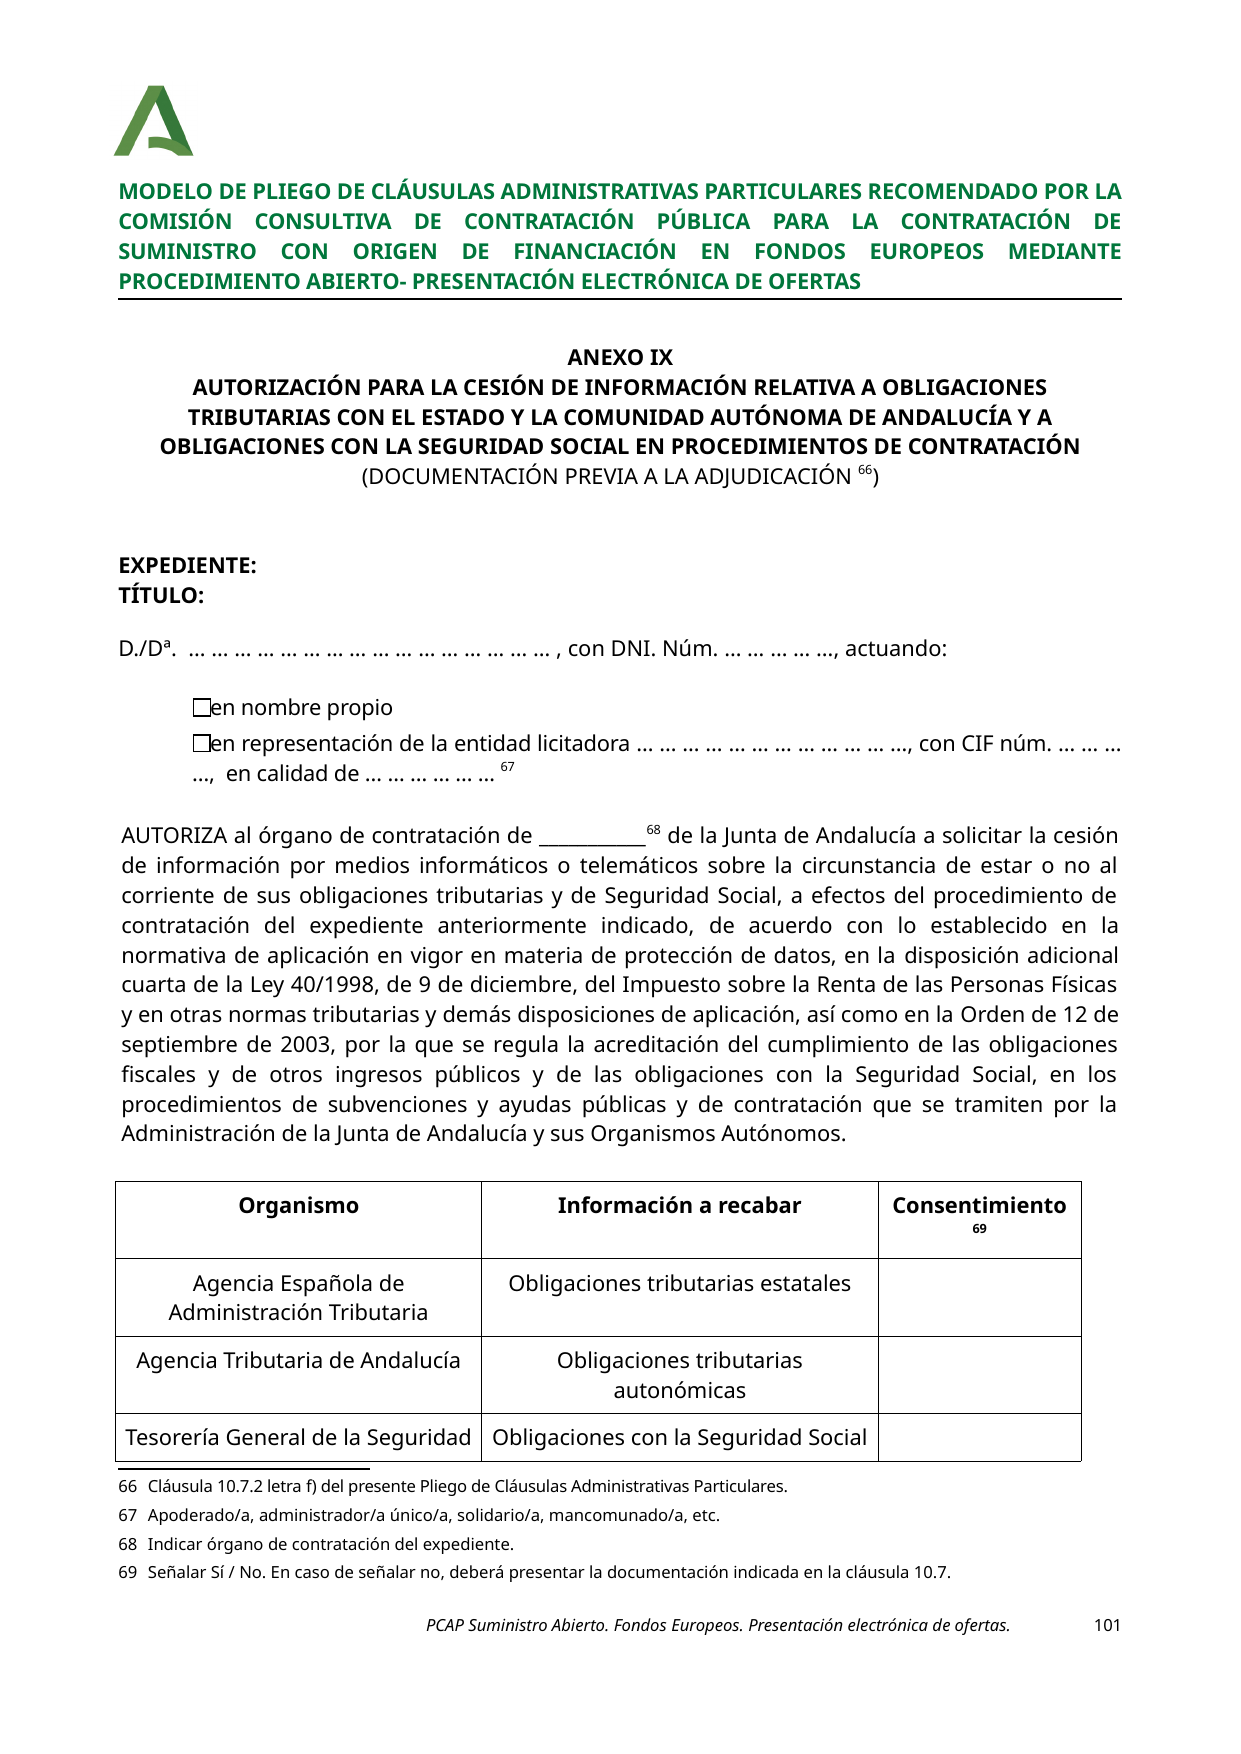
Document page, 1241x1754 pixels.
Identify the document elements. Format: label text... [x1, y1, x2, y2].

text Indicar órgano de contratación del expediente. [118, 1532, 1122, 1555]
text Cláusula 10.7.2 letra f) del presente Pliego de Cláusulas Administrativas Particulares. [118, 1475, 1122, 1498]
table_cell Tesorería General de la Seguridad [116, 1414, 481, 1461]
table_cell Agencia Tributaria de Andalucía [116, 1337, 481, 1413]
text MODELO DE PLIEGO DE CLÁUSULAS ADMINISTRATIVAS PARTICULARES RECOMENDADO POR LA COMISIÓN CONSULTIVA DE CONTRATACIÓN PÚBLICA PARA LA CONTRATACIÓN DE SUMINISTRO CON ORIGEN DE FINANCIACIÓN EN FONDOS EUROPEOS MEDIANTE PROCEDIMIENTO ABIERTO- PRESENTACIÓN ELECTRÓNICA DE OFERTAS [118, 176, 1122, 298]
table_header Información a recabar [482, 1182, 878, 1258]
text en nombre propio [192, 692, 1122, 722]
table_cell [879, 1337, 1081, 1413]
text D./Dª. … … … … … … … … … … … … … … … … , con DNI. Núm. … … … … …, actuando: [118, 633, 1122, 663]
table_cell Obligaciones tributarias autonómicas [482, 1337, 878, 1413]
text AUTORIZA al órgano de contratación de ___________ de la Junta de Andalucía a solicitar la cesión de información por medios informáticos o telemáticos sobre la circunstancia de estar o no al corriente de sus obligaciones tributarias y de Seguridad Social, a efectos del procedimiento de contratación del expediente anteriormente indicado, de acuerdo con lo establecido en la normativa de aplicación en vigor en materia de protección de datos, en la disposición adicional cuarta de la Ley 40/1998, de 9 de diciembre, del Impuesto sobre la Renta de las Personas Físicas y en otras normas tributarias y demás disposiciones de aplicación, así como en la Orden de 12 de septiembre de 2003, por la que se regula la acreditación del cumplimiento de las obligaciones fiscales y de otros ingresos públicos y de las obligaciones con la Seguridad Social, en los procedimientos de subvenciones y ayudas públicas y de contratación que se tramiten por la Administración de la Junta de Andalucía y sus Organismos Autónomos. [118, 818, 1122, 1148]
text (DOCUMENTACIÓN PREVIA A LA ADJUDICACIÓN ) [118, 461, 1122, 491]
table_header Organismo [116, 1182, 481, 1258]
table_cell [879, 1414, 1081, 1461]
picture [109, 81, 198, 160]
text ANEXO IX [118, 342, 1122, 372]
text TÍTULO: [118, 580, 1122, 610]
text en representación de la entidad licitadora … … … … … … … … … … … …, con CIF núm. … … … …, en calidad de … … … … … … [192, 728, 1122, 788]
text AUTORIZACIÓN PARA LA CESIÓN DE INFORMACIÓN RELATIVA A OBLIGACIONES TRIBUTARIAS CON EL ESTADO Y LA COMUNIDAD AUTÓNOMA DE ANDALUCÍA Y A OBLIGACIONES CON LA SEGURIDAD SOCIAL EN PROCEDIMIENTOS DE CONTRATACIÓN [118, 372, 1122, 461]
text EXPEDIENTE: [118, 551, 1122, 580]
table_cell [879, 1259, 1081, 1336]
table_header Consentimiento [879, 1182, 1081, 1258]
text Apoderado/a, administrador/a único/a, solidario/a, mancomunado/a, etc. [118, 1504, 1122, 1526]
table_cell Agencia Española de Administración Tributaria [116, 1259, 481, 1336]
table_cell Obligaciones tributarias estatales [482, 1259, 878, 1336]
table_cell Obligaciones con la Seguridad Social [482, 1414, 878, 1461]
